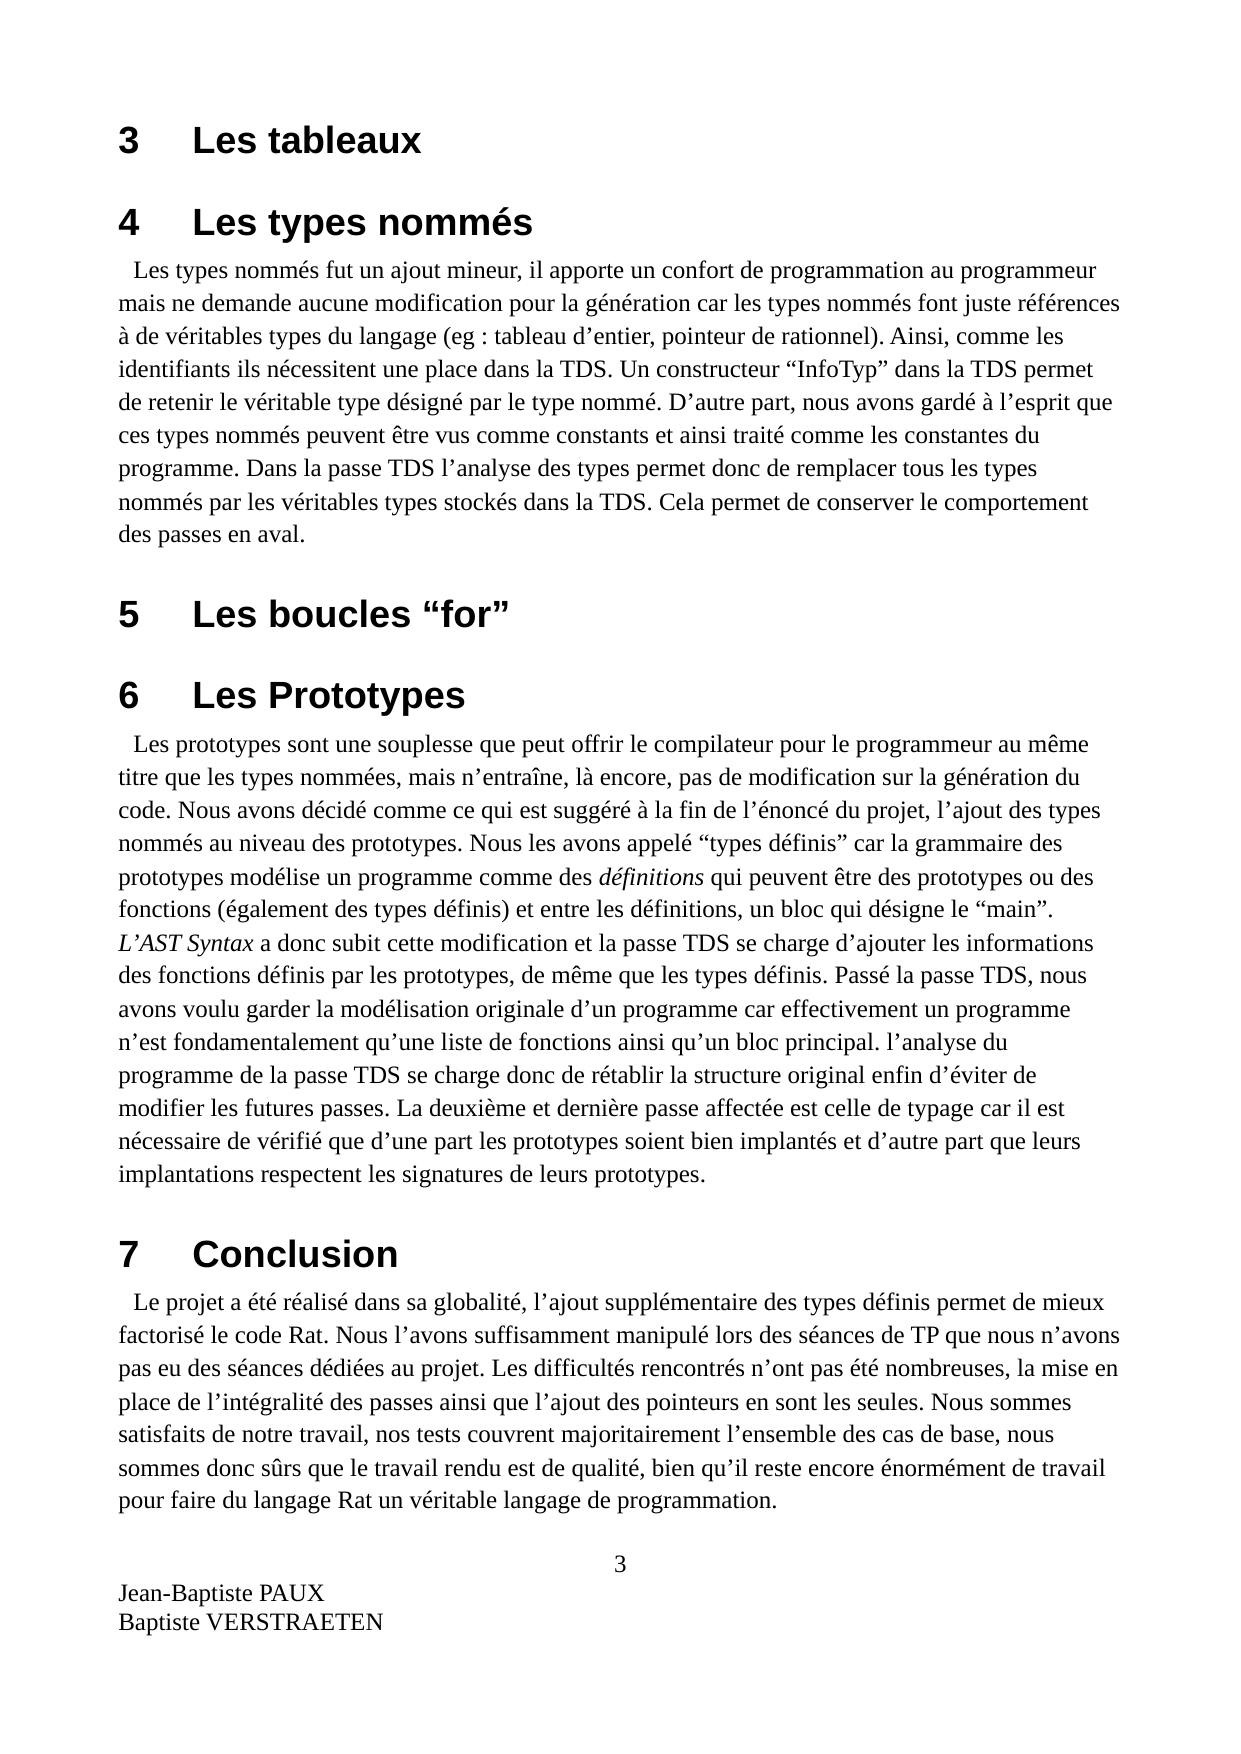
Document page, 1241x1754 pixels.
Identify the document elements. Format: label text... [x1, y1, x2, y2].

text Le projet a été réalisé dans sa globalité, l’ajout supplémentaire des types définis permet de mieux factorisé le code Rat. Nous l’avons suffisamment manipulé lors des séances de TP que nous n’avons pas eu des séances dédiées au projet. Les difficultés rencontrés n’ont pas été nombreuses, la mise en place de l’intégralité des passes ainsi que l’ajout des pointeurs en sont les seules. Nous sommes satisfaits de notre travail, nos tests couvrent majoritairement l’ensemble des cas de base, nous sommes donc sûrs que le travail rendu est de qualité, bien qu’il reste encore énormément de travail pour faire du langage Rat un véritable langage de programmation. [118, 1287, 1122, 1514]
subtitle Les types nommés [118, 199, 1122, 243]
text Les types nommés fut un ajout mineur, il apporte un confort de programmation au programmeur mais ne demande aucune modification pour la génération car les types nommés font juste références à de véritables types du langage (eg : tableau d’entier, pointeur de rationnel). Ainsi, comme les identifiants ils nécessitent une place dans la TDS. Un constructeur “InfoTyp” dans la TDS permet de retenir le véritable type désigné par le type nommé. D’autre part, nous avons gardé à l’esprit que ces types nommés peuvent être vus comme constants et ainsi traité comme les constantes du programme. Dans la passe TDS l’analyse des types permet donc de remplacer tous les types nommés par les véritables types stockés dans la TDS. Cela permet de conserver le comportement des passes en aval. [118, 255, 1122, 548]
subtitle Les boucles “for” [118, 592, 1122, 636]
text Les prototypes sont une souplesse que peut offrir le compilateur pour le programmeur au même titre que les types nommées, mais n’entraîne, là encore, pas de modification sur la génération du code. Nous avons décidé comme ce qui est suggéré à la fin de l’énoncé du projet, l’ajout des types nommés au niveau des prototypes. Nous les avons appelé “types définis” car la grammaire des prototypes modélise un programme comme des définitions qui peuvent être des prototypes ou des fonctions (également des types définis) et entre les définitions, un bloc qui désigne le “main”. L’AST Syntax a donc subit cette modification et la passe TDS se charge d’ajouter les informations des fonctions définis par les prototypes, de même que les types définis. Passé la passe TDS, nous avons voulu garder la modélisation originale d’un programme car effectivement un programme n’est fondamentalement qu’une liste de fonctions ainsi qu’un bloc principal. l’analyse du programme de la passe TDS se charge donc de rétablir la structure original enfin d’éviter de modifier les futures passes. La deuxième et dernière passe affectée est celle de typage car il est nécessaire de vérifié que d’une part les prototypes soient bien implantés et d’autre part que leurs implantations respectent les signatures de leurs prototypes. [118, 729, 1122, 1187]
subtitle Les Prototypes [118, 673, 1122, 717]
subtitle Conclusion [118, 1231, 1122, 1275]
subtitle Les tableaux [118, 118, 1122, 162]
